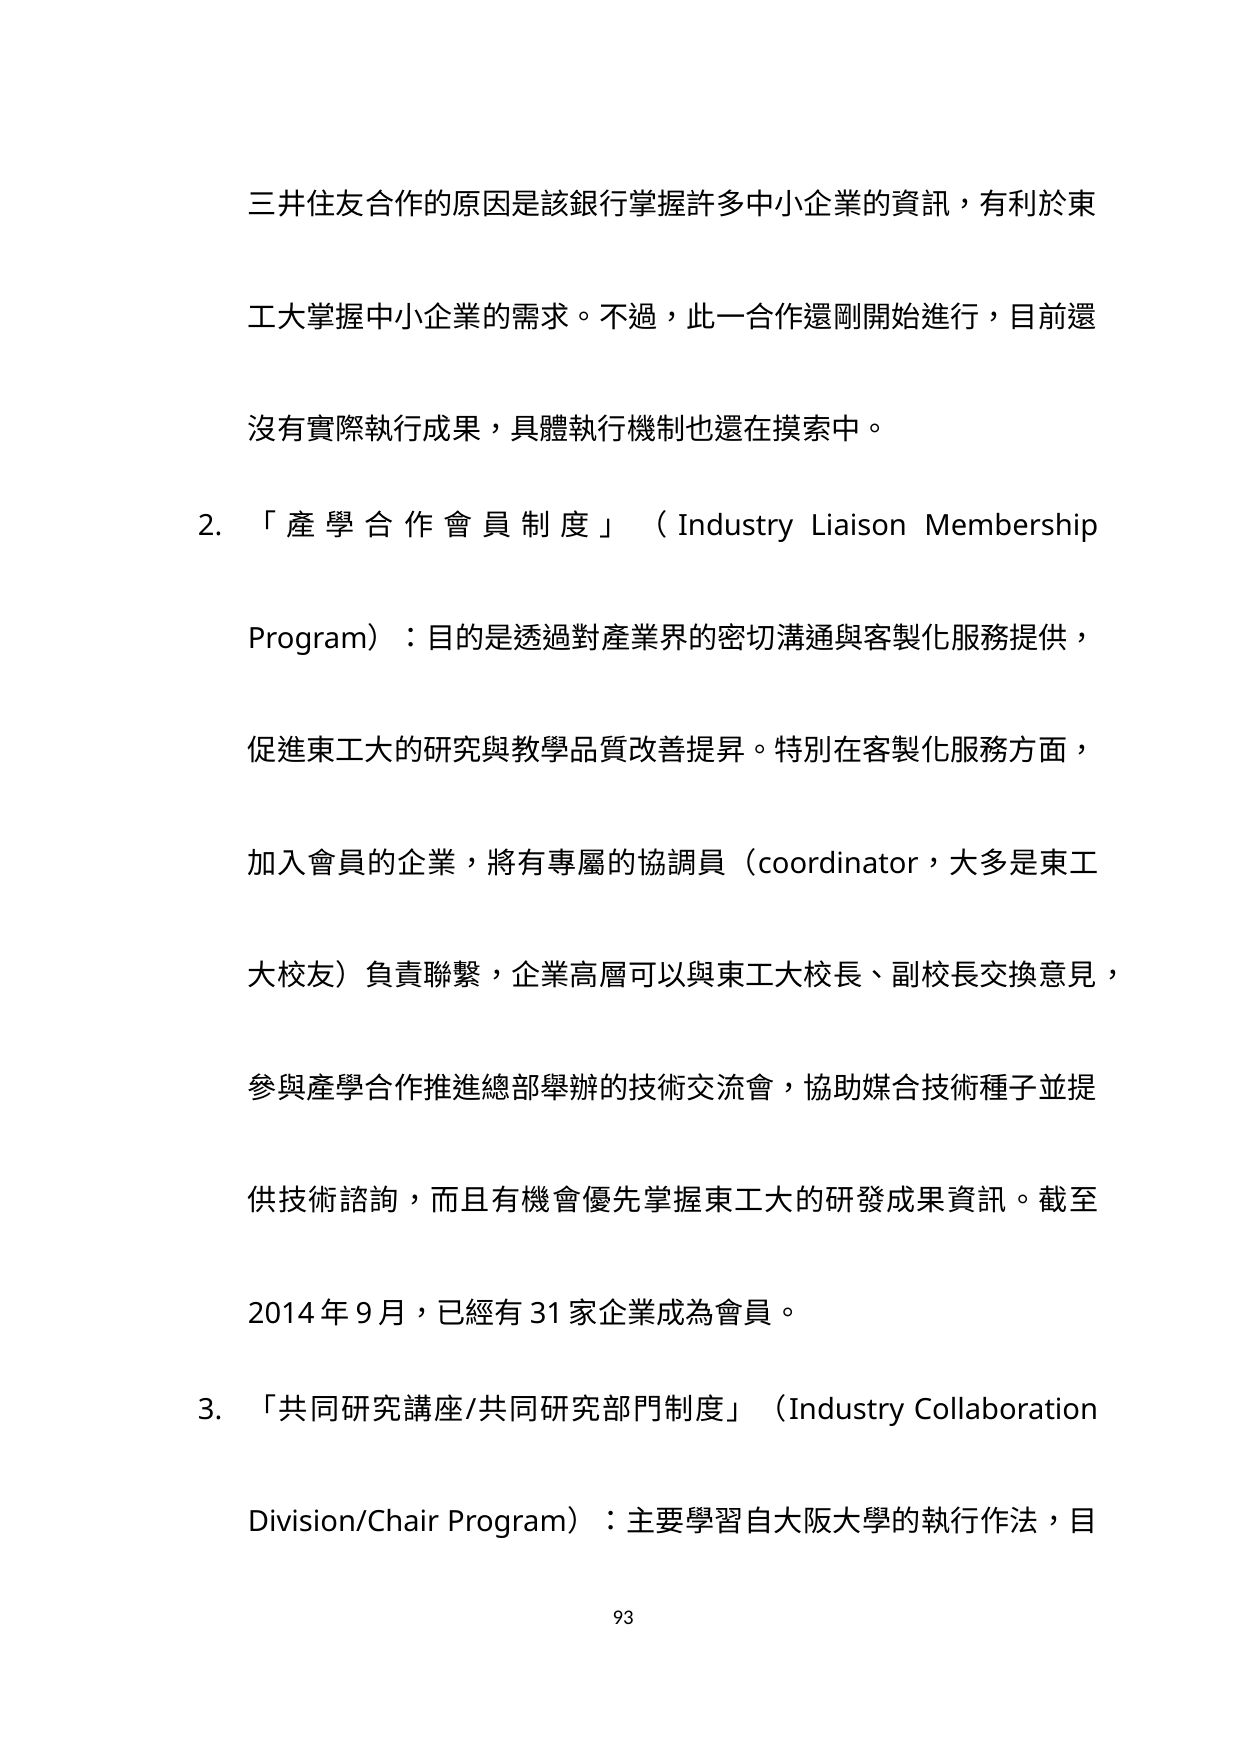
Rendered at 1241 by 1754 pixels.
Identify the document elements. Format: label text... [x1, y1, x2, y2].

list 「共同研究講座/共同研究部門制度」（Industry Collaboration Division/Chair Program）：主要學習自大阪大學的執行作法，目 [198, 1369, 1098, 1557]
list 三井住友合作的原因是該銀行掌握許多中小企業的資訊，有利於東工大掌握中小企業的需求。不過，此一合作還剛開始進行，目前還沒有實際執行成果，具體執行機制也還在摸索中。 [198, 164, 1098, 464]
list 「產學合作會員制度」（Industry Liaison Membership Program）：目的是透過對產業界的密切溝通與客製化服務提供，促進東工大的研究與教學品質改善提昇。特別在客製化服務方面，加入會員的企業，將有專屬的協調員（coordinator，大多是東工大校友）負責聯繫，企業高層可以與東工大校長、副校長交換意見，參與產學合作推進總部舉辦的技術交流會，協助媒合技術種子並提供技術諮詢，而且有機會優先掌握東工大的研發成果資訊。截至2014年9月，已經有31家企業成為會員。 [198, 486, 1098, 1348]
